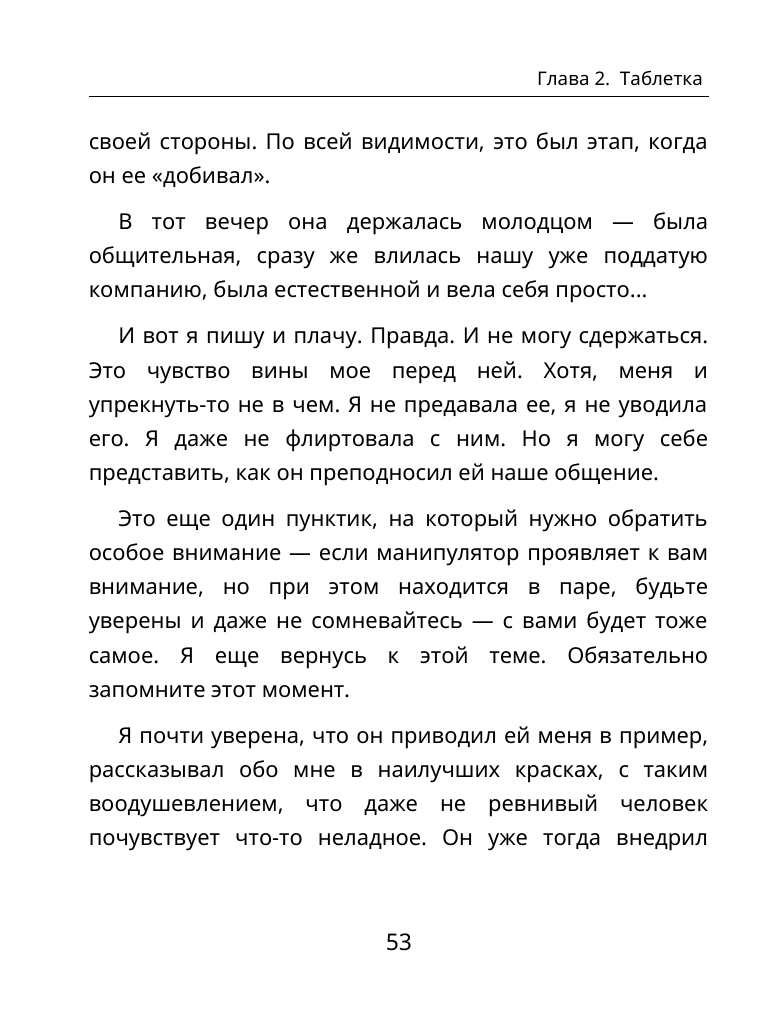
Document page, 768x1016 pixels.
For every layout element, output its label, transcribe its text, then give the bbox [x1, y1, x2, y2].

text Я почти уверена, что он приводил ей меня в пример, рассказывал обо мне в наилучших красках, с таким воодушевлением, что даже не ревнивый человек почувствует что-то неладное. Он уже тогда внедрил [88, 720, 709, 852]
text Это еще один пунктик, на который нужно обратить особое внимание — если манипулятор проявляет к вам внимание, но при этом находится в паре, будьте уверены и даже не сомневайтесь — с вами будет тоже самое. Я еще вернусь к этой теме. Обязательно запомните этот момент. [88, 503, 709, 704]
text своей стороны. По всей видимости, это был этап, когда он ее «добивал». [88, 126, 709, 190]
text И вот я пишу и плачу. Правда. И не могу сдержаться. Это чувство вины мое перед ней. Хотя, меня и упрекнуть-то не в чем. Я не предавала ее, я не уводила его. Я даже не флиртовала с ним. Но я могу себе представить, как он преподносил ей наше общение. [88, 320, 709, 487]
text В тот вечер она держалась молодцом — была общительная, сразу же влилась нашу уже поддатую компанию, была естественной и вела себя просто... [88, 206, 709, 304]
